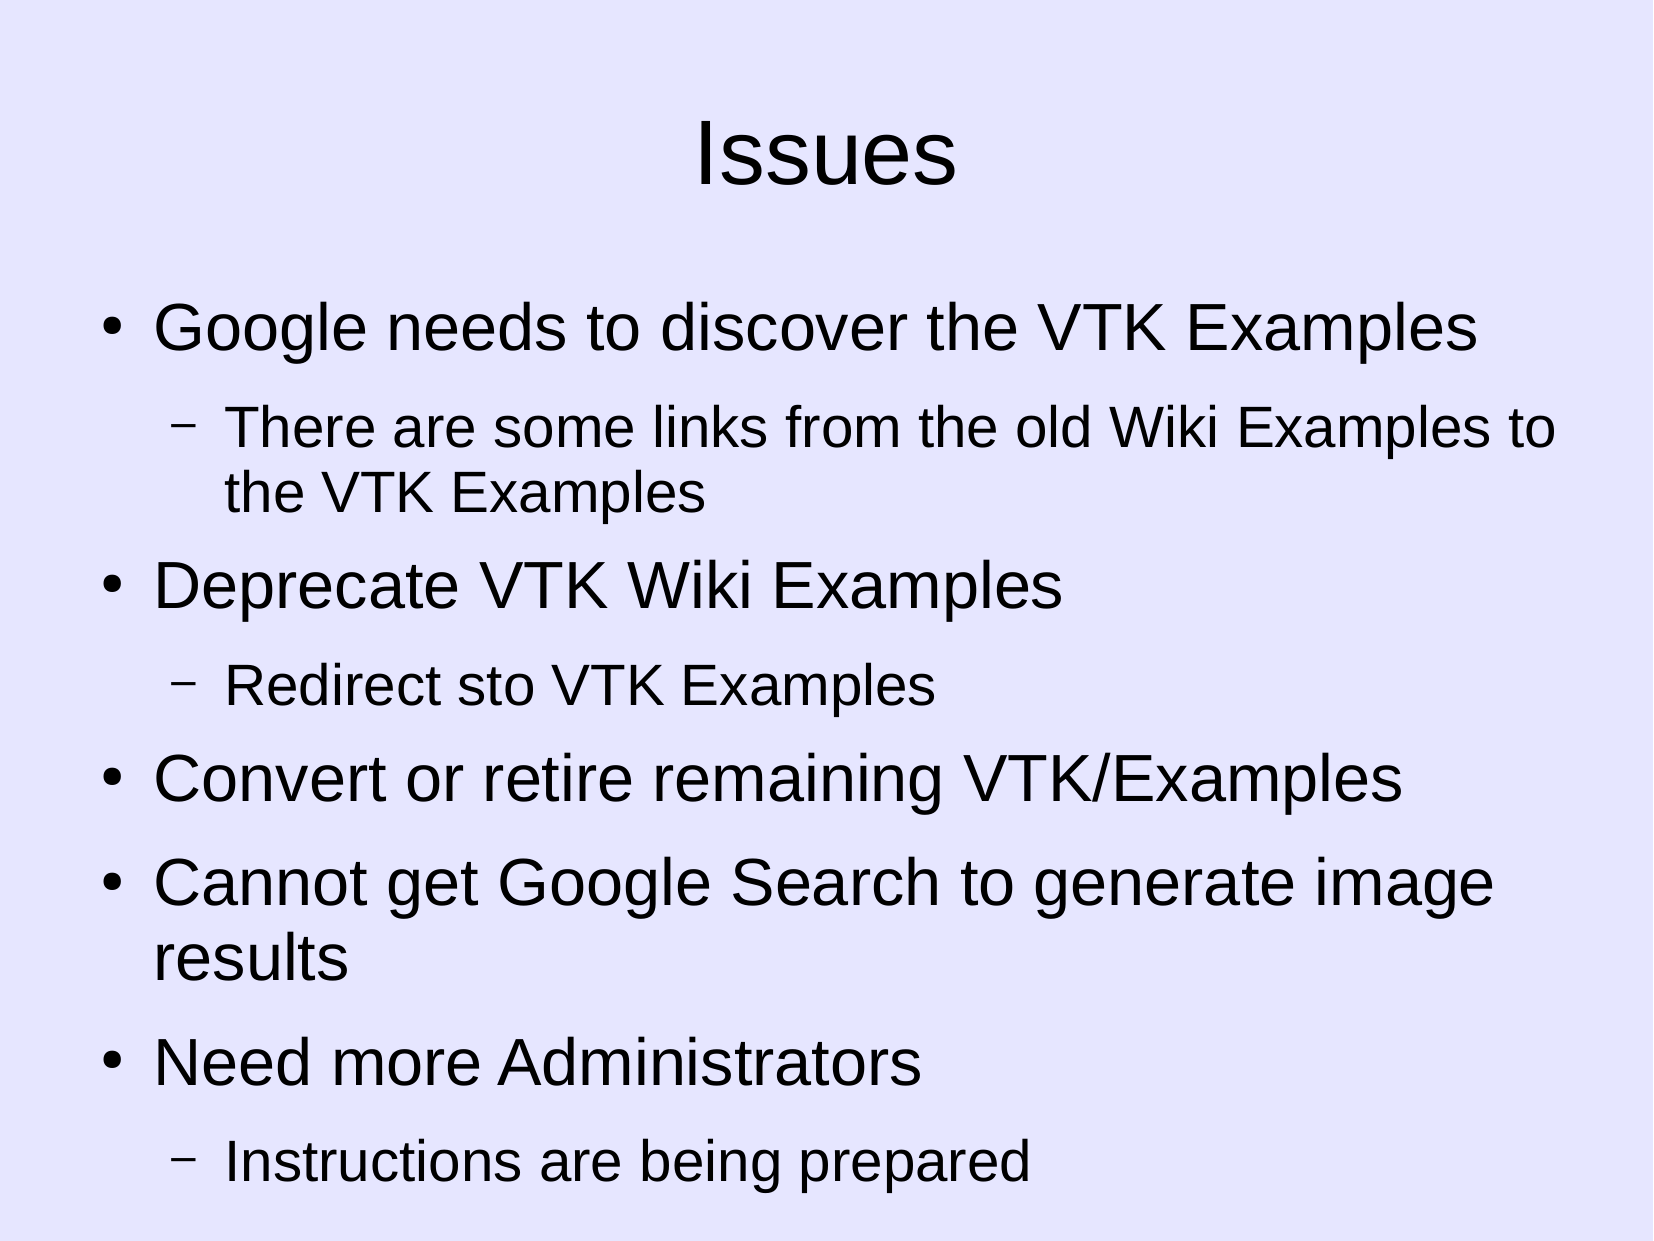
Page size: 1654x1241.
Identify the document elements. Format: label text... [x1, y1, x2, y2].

list Google needs to discover the VTK Examples There are some links from the old Wiki Examples to the VTK Examples Deprecate VTK Wiki Examples Redirect sto VTK Examples Convert or retire remaining VTK/Examples Cannot get Google Search to generate image results Need more Administrators Instructions are being prepared [82, 290, 1571, 1241]
title Issues [82, 49, 1571, 257]
